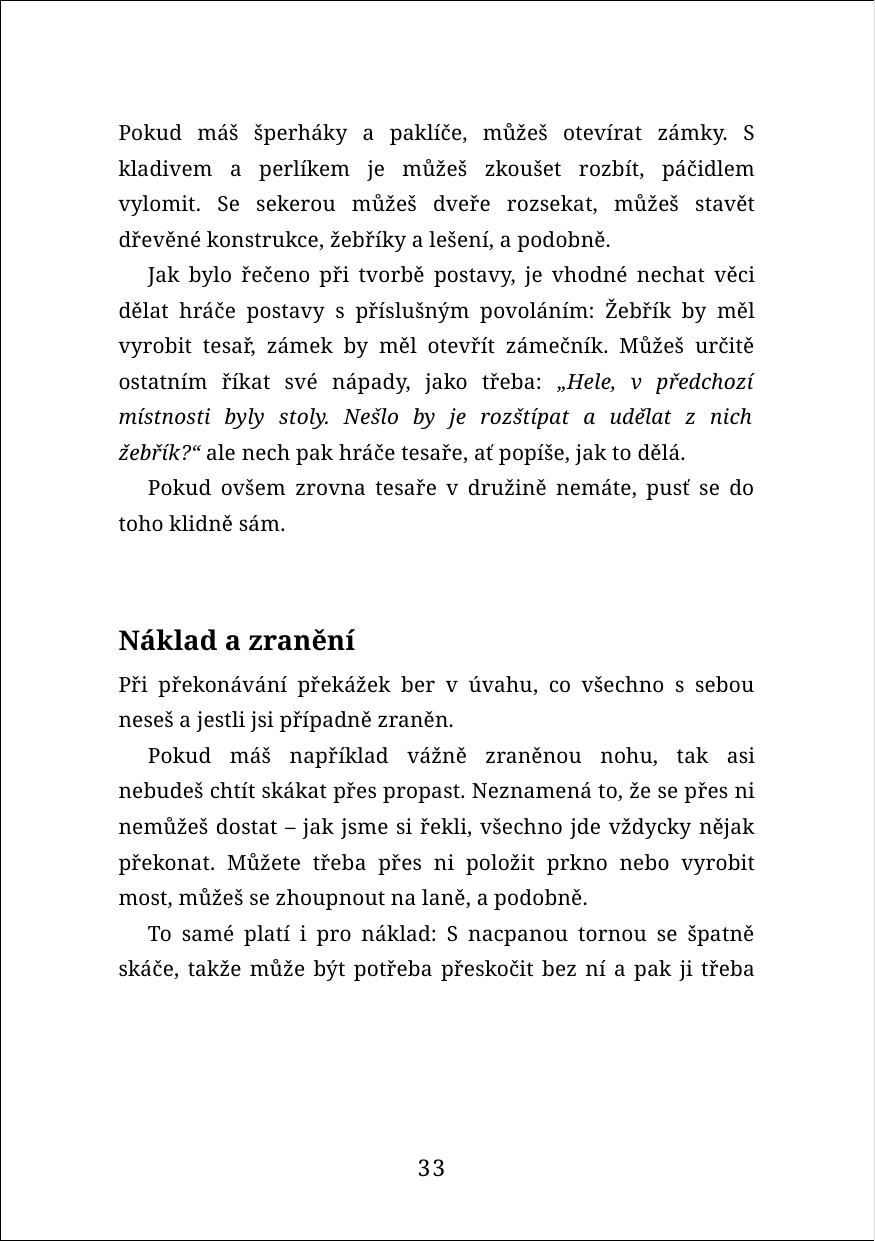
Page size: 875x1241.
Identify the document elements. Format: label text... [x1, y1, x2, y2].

text Při překonávání překážek ber v úvahu, co všechno s sebou neseš a jestli jsi případně zraněn. Pokud máš například vážně zraněnou nohu, tak asi nebudeš chtít skákat přes propast. Neznamená to, že se přes ni nemůžeš dostat – jak jsme si řekli, všechno jde vždycky nějak překonat. Můžete třeba přes ni položit prkno nebo vyrobit most, můžeš se zhoupnout na laně, a podobně. To samé platí i pro náklad: S nacpanou tornou se špatně skáče, takže může být potřeba přeskočit bez ní a pak ji třeba [118, 670, 756, 983]
text Pokud máš šperháky a paklíče, můžeš otevírat zámky. S kladivem a perlíkem je můžeš zkoušet rozbít, páčidlem vylomit. Se sekerou můžeš dveře rozsekat, můžeš stavět dřevěné konstrukce, žebříky a lešení, a podobně. Jak bylo řečeno při tvorbě postavy, je vhodné nechat věci dělat hráče postavy s příslušným povoláním: Žebřík by měl vyrobit tesař, zámek by měl otevřít zámečník. Můžeš určitě ostatním říkat své nápady, jako třeba: „Hele, v předchozí místnosti byly stoly. Nešlo by je rozštípat a udělat z nich žebřík?“ ale nech pak hráče tesaře, ať popíše, jak to dělá. Pokud ovšem zrovna tesaře v družině nemáte, pusť se do toho klidně sám. [118, 118, 756, 573]
subtitle Náklad a zranění [118, 621, 756, 658]
